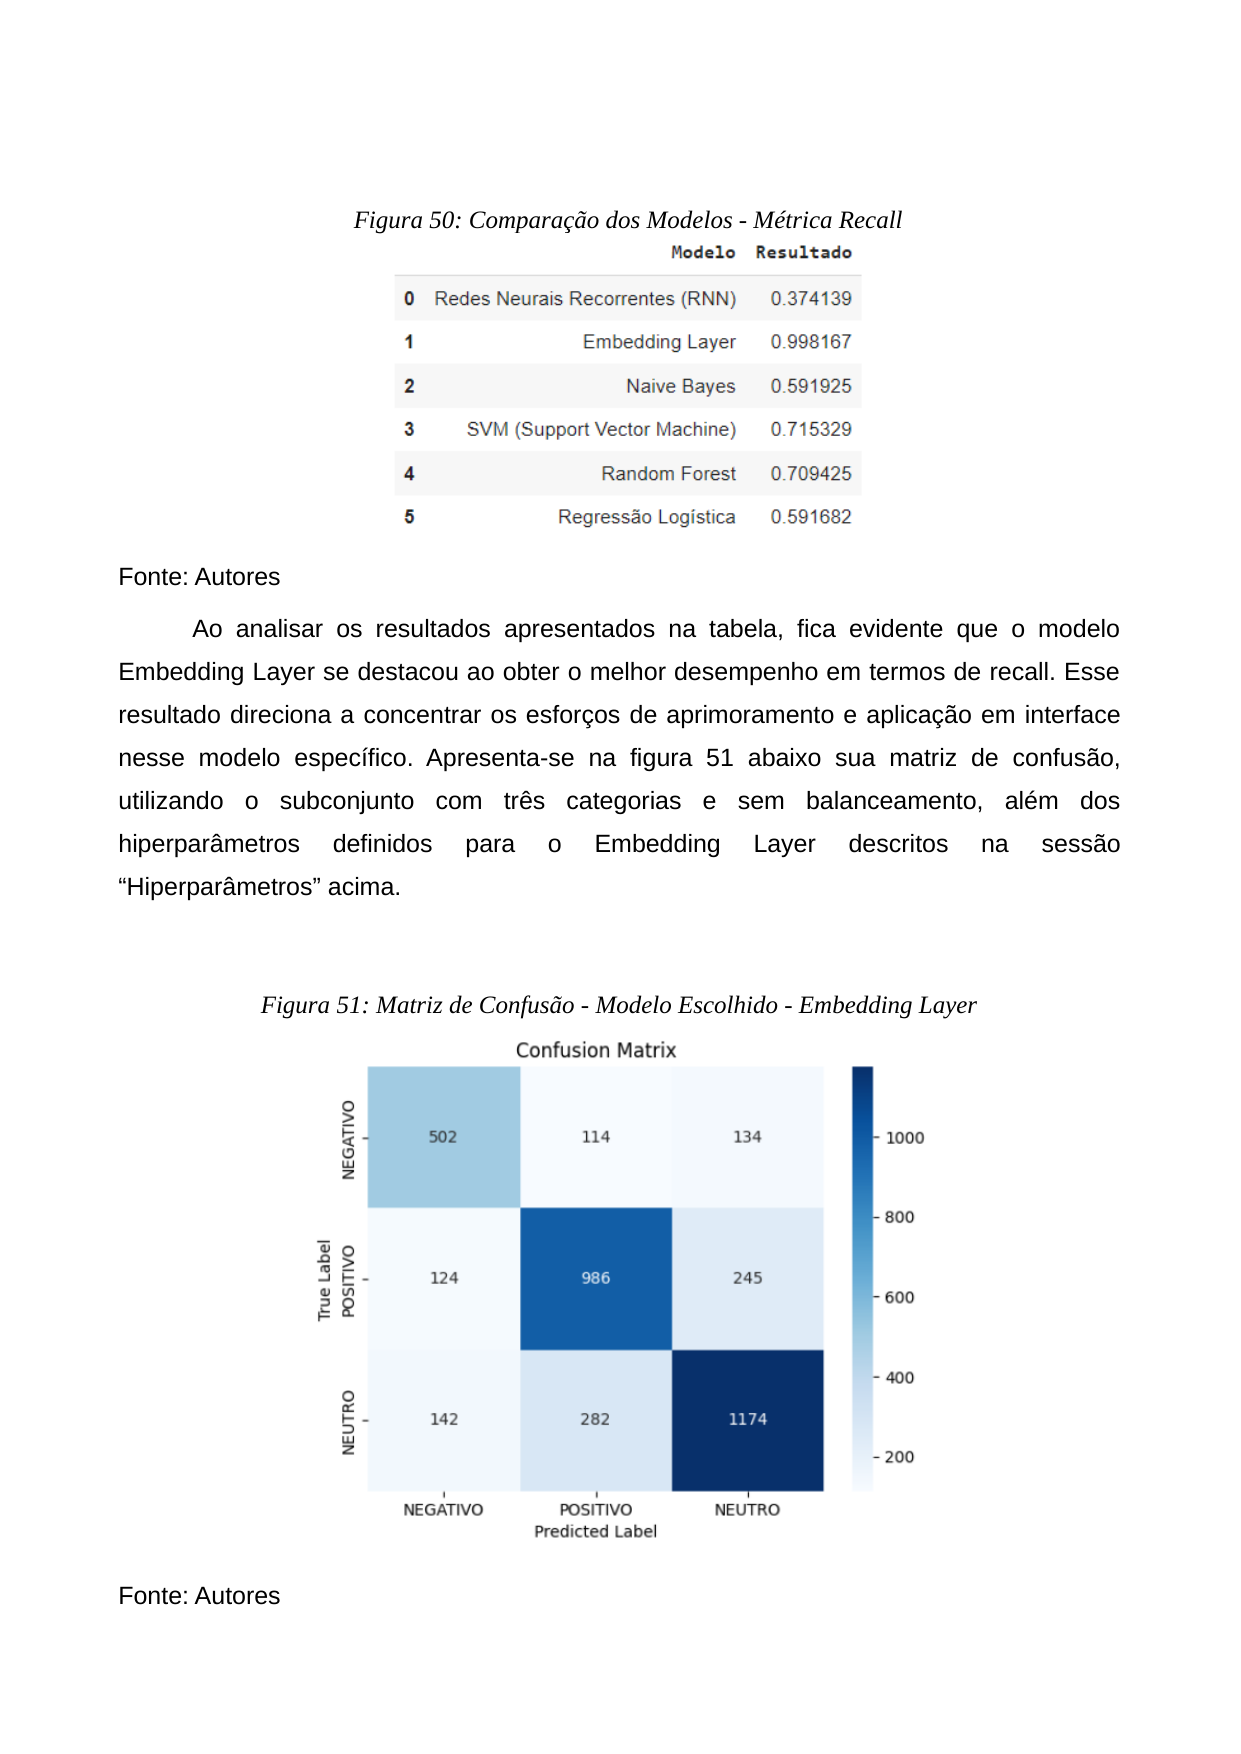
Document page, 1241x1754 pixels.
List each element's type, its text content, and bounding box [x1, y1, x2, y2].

text Figura 51: Matriz de Confusão - Modelo Escolhido - Embedding Layer [250, 990, 990, 1019]
text Fonte: Autores [118, 978, 1122, 1609]
text Fonte: Autores [118, 176, 1122, 591]
text Ao analisar os resultados apresentados na tabela, fica evidente que o modelo Embedding Layer se destacou ao obter o melhor desempenho em termos de recall. Esse resultado direciona a concentrar os esforços de aprimoramento e aplicação em interface nesse modelo específico. Apresenta-se na figura 51 abaixo sua matriz de confusão, utilizando o subconjunto com três categorias e sem balanceamento, além dos hiperparâmetros definidos para o Embedding Layer descritos na sessão “Hiperparâmetros” acima. [118, 613, 1122, 901]
text Figura 50: Comparação dos Modelos - Métrica Recall [312, 205, 946, 233]
picture [391, 233, 868, 540]
picture [309, 1032, 932, 1549]
